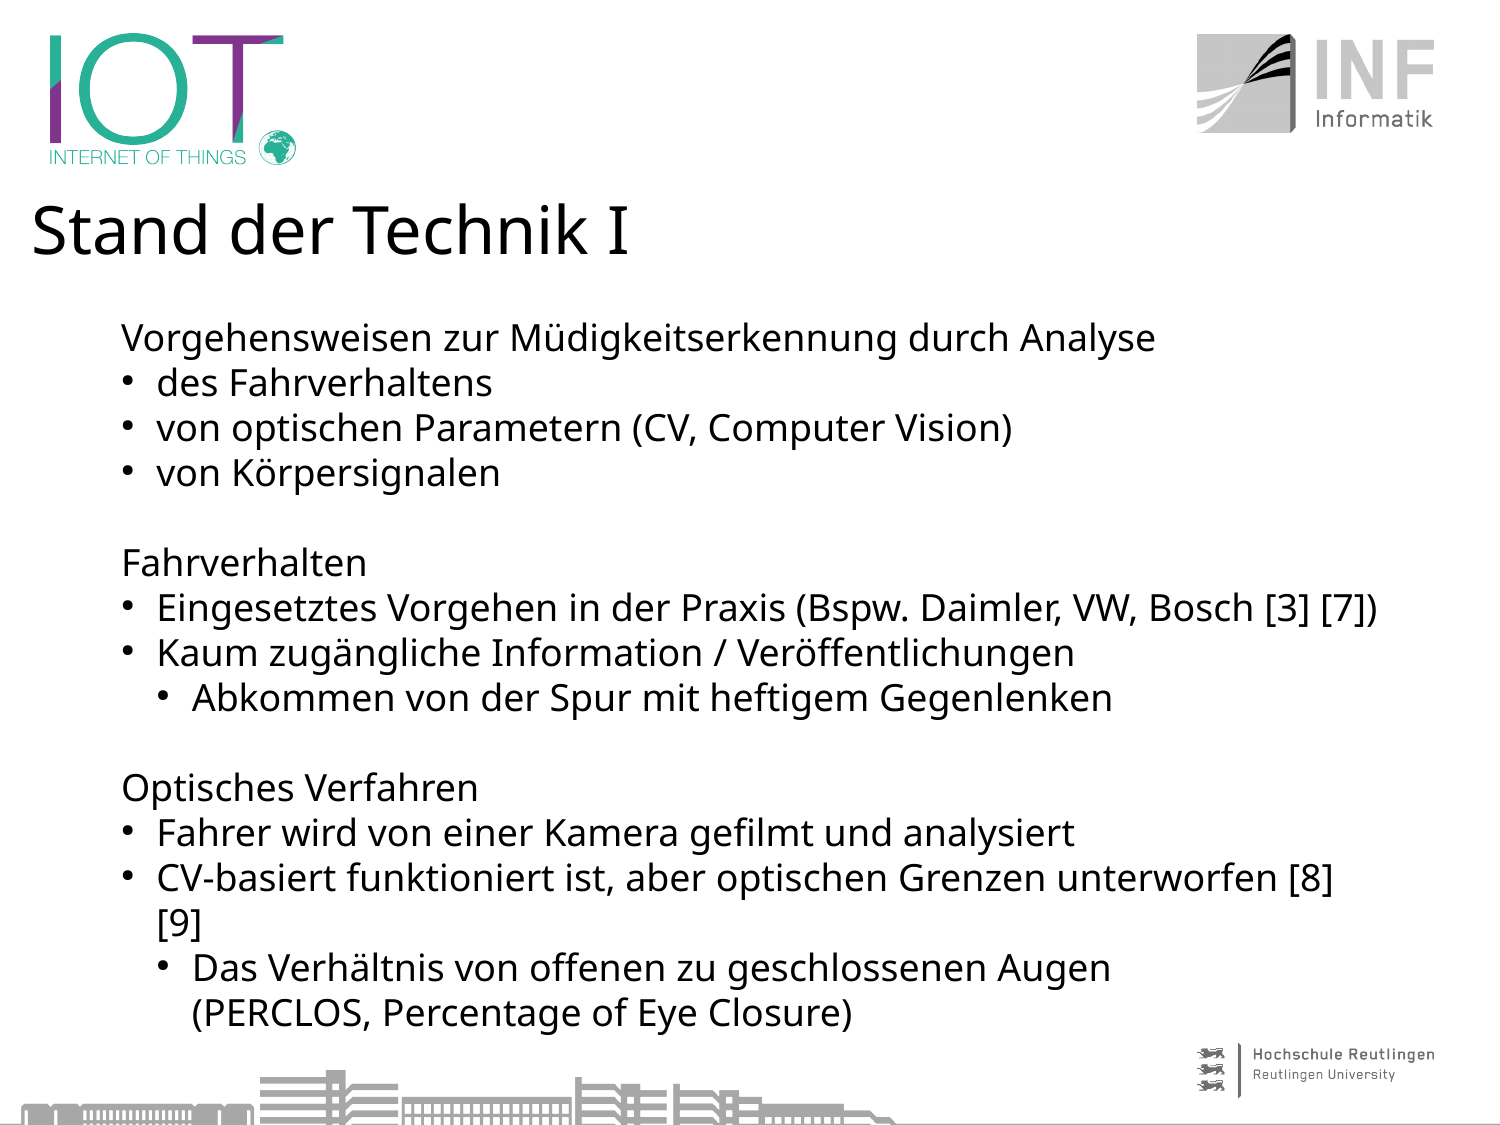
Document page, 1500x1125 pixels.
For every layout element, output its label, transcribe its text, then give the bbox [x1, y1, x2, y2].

picture [0, 1042, 1500, 1125]
text_box Stand der Technik I [16, 180, 1464, 284]
text_box Vorgehensweisen zur Müdigkeitserkennung durch Analyse des Fahrverhaltens von optischen Parametern (CV, Computer Vision) von Körpersignalen Fahrverhalten Eingesetztes Vorgehen in der Praxis (Bspw. Daimler, VW, Bosch [3] [7]) Kaum zugängliche Information / Veröffentlichungen Abkommen von der Spur mit heftigem Gegenlenken Optisches Verfahren Fahrer wird von einer Kamera gefilmt und analysiert CV-basiert funktioniert ist, aber optischen Grenzen unterworfen [8][9] Das Verhältnis von offenen zu geschlossenen Augen (PERCLOS, Percentage of Eye Closure) [106, 307, 1394, 700]
picture [1197, 34, 1434, 133]
picture [50, 33, 296, 165]
